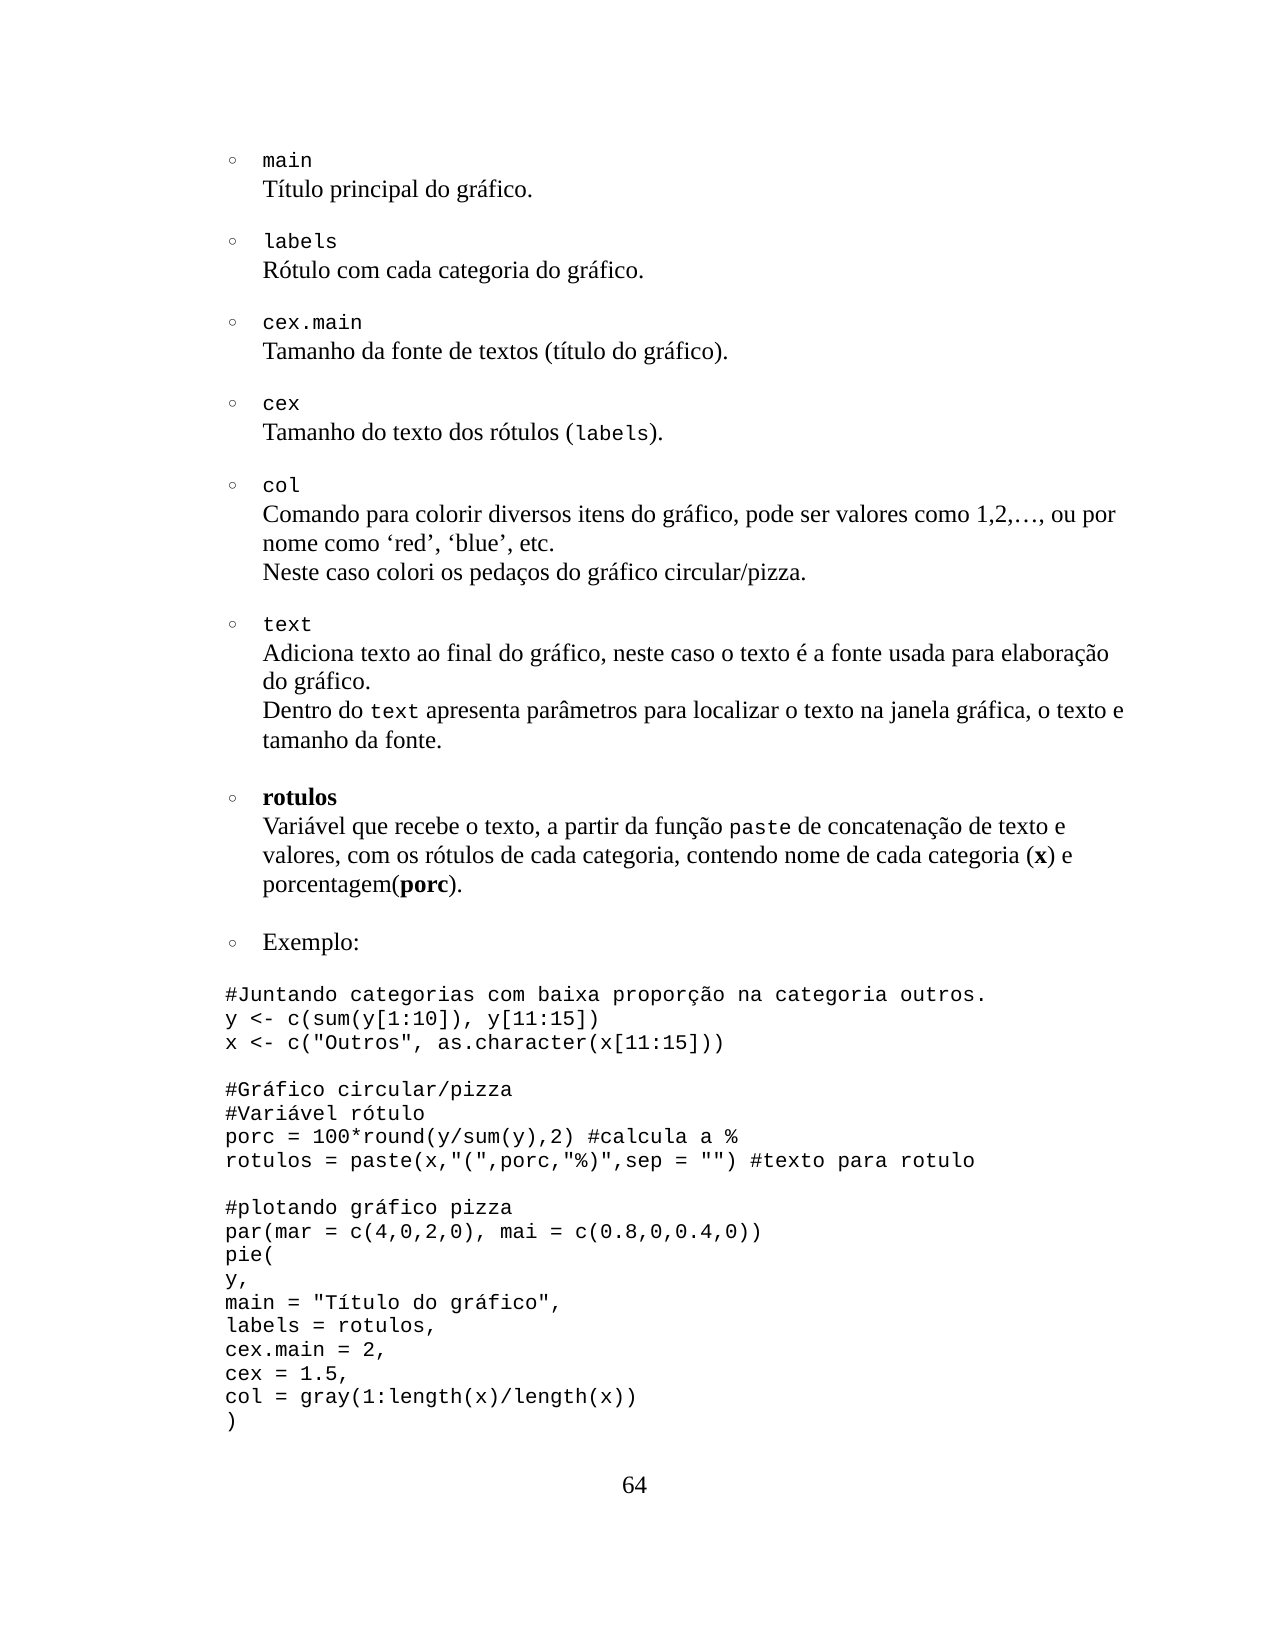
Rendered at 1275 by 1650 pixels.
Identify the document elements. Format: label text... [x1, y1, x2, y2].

list col = gray(1:length(x)/length(x)) [187, 1386, 1125, 1410]
list col Comando para colorir diversos itens do gráfico, pode ser valores como 1,2,…, ou por nome como ‘red’, ‘blue’, etc. Neste caso colori os pedaços do gráfico circular/pizza. [225, 475, 1125, 614]
list y <- c(sum(y[1:10]), y[11:15]) [187, 1008, 1125, 1032]
list cex Tamanho do texto dos rótulos (labels). [225, 393, 1125, 475]
list main = "Título do gráfico", [187, 1292, 1125, 1315]
list #Gráfico circular/pizza [187, 1079, 1125, 1103]
list #Juntando categorias com baixa proporção na categoria outros. [187, 984, 1125, 1008]
list #Variável rótulo [187, 1103, 1125, 1126]
list Exemplo: [225, 927, 1125, 984]
list main Título principal do gráfico. [225, 150, 1125, 231]
list porc = 100*round(y/sum(y),2) #calcula a % [187, 1126, 1125, 1150]
list labels Rótulo com cada categoria do gráfico. [225, 231, 1125, 312]
list par(mar = c(4,0,2,0), mai = c(0.8,0,0.4,0)) [187, 1221, 1125, 1244]
list pie( [187, 1244, 1125, 1268]
list #plotando gráfico pizza [187, 1197, 1125, 1221]
list x <- c("Outros", as.character(x[11:15])) [187, 1032, 1125, 1055]
list text Adiciona texto ao final do gráfico, neste caso o texto é a fonte usada para elaboração do gráfico. Dentro do text apresenta parâmetros para localizar o texto na janela gráfica, o texto e tamanho da fonte. [225, 614, 1125, 782]
list rotulos Variável que recebe o texto, a partir da função paste de concatenação de texto e valores, com os rótulos de cada categoria, contendo nome de cada categoria (x) e porcentagem(porc). [225, 782, 1125, 927]
list cex.main = 2, [187, 1339, 1125, 1363]
list cex = 1.5, [187, 1363, 1125, 1386]
list y, [187, 1268, 1125, 1292]
list labels = rotulos, [187, 1315, 1125, 1339]
list rotulos = paste(x,"(",porc,"%)",sep = "") #texto para rotulo [187, 1150, 1125, 1173]
list ) [187, 1410, 1125, 1434]
list cex.main Tamanho da fonte de textos (título do gráfico). [225, 312, 1125, 393]
